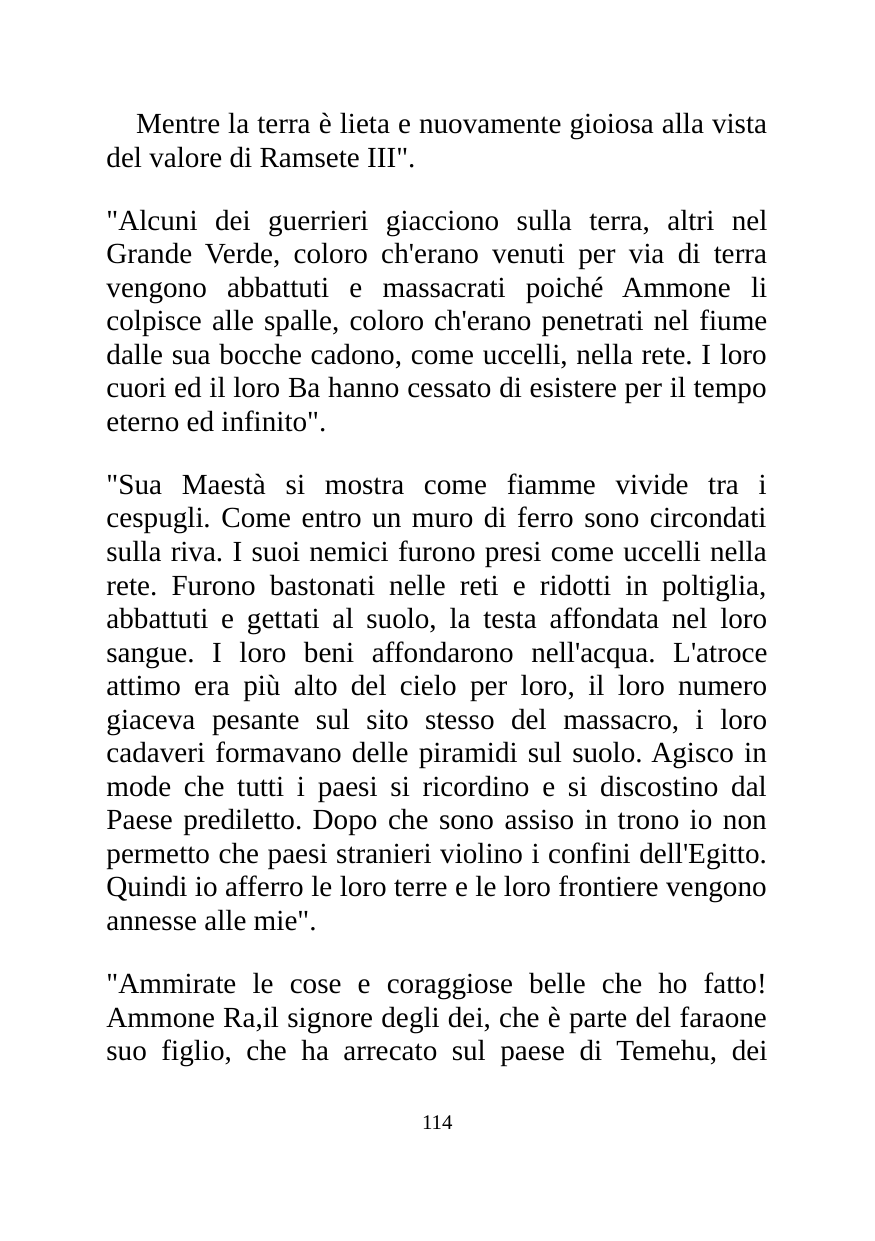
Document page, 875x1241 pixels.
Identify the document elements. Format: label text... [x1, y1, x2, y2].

text "Alcuni dei guerrieri giacciono sulla terra, altri nel Grande Verde, coloro ch'erano venuti per via di terra vengono abbattuti e massacrati poiché Ammone li colpisce alle spalle, coloro ch'erano penetrati nel fiume dalle sua bocche cadono, come uccelli, nella rete. I loro cuori ed il loro Ba hanno cessato di esistere per il tempo eterno ed infinito". [106, 203, 768, 438]
text Mentre la terra è lieta e nuovamente gioiosa alla vista del valore di Ramsete III". [106, 106, 768, 173]
text "Ammirate le cose e coraggiose belle che ho fatto! Ammone Ra,il signore degli dei, che è parte del faraone suo figlio, che ha arrecato sul paese di Temehu, dei [106, 966, 768, 1067]
text "Sua Maestà si mostra come fiamme vivide tra i cespugli. Come entro un muro di ferro sono circondati sulla riva. I suoi nemici furono presi come uccelli nella rete. Furono bastonati nelle reti e ridotti in poltiglia, abbattuti e gettati al suolo, la testa affondata nel loro sangue. I loro beni affondarono nell'acqua. L'atroce attimo era più alto del cielo per loro, il loro numero giaceva pesante sul sito stesso del massacro, i loro cadaveri formavano delle piramidi sul suolo. Agisco in mode che tutti i paesi si ricordino e si discostino dal Paese prediletto. Dopo che sono assiso in trono io non permetto che paesi stranieri violino i confini dell'Egitto. Quindi io afferro le loro terre e le loro frontiere vengono annesse alle mie". [106, 467, 768, 937]
